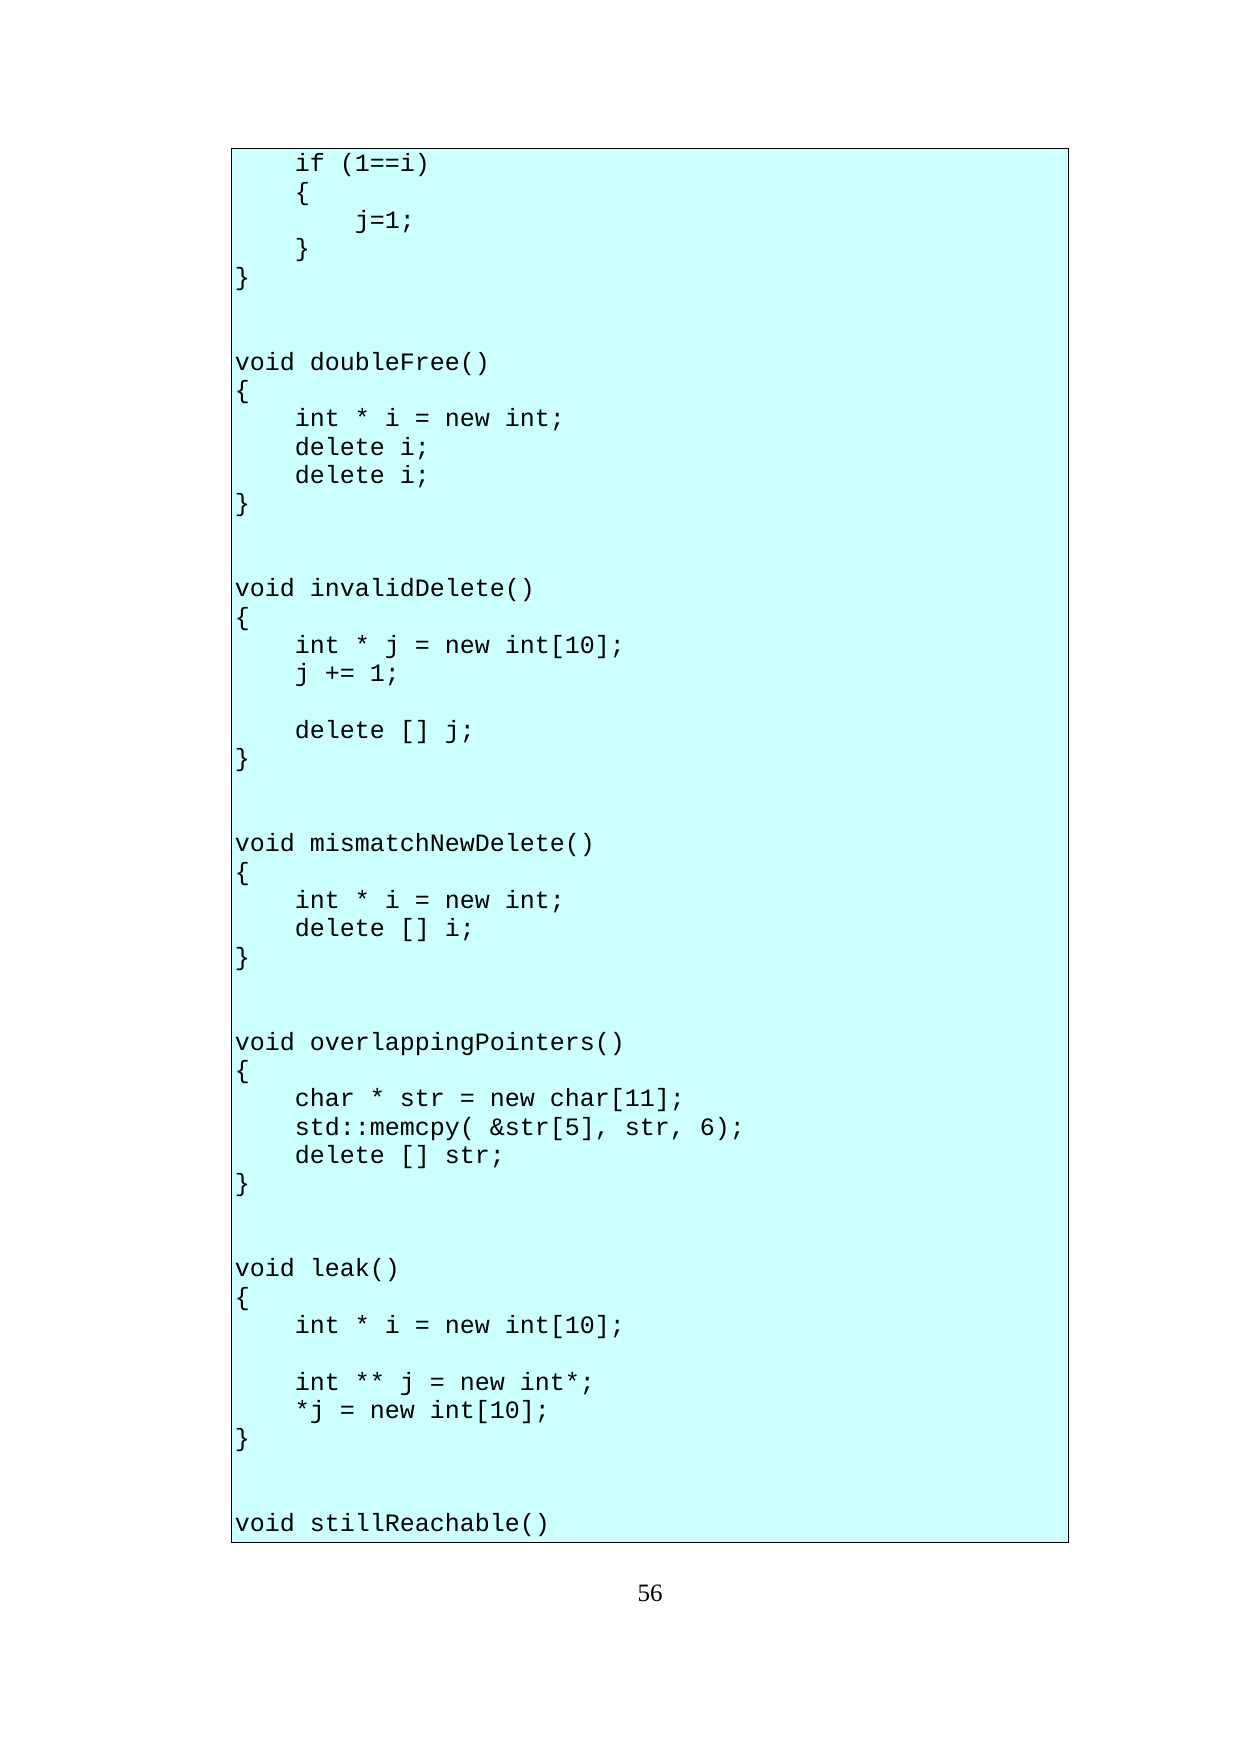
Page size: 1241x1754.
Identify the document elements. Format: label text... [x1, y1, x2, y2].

text if (1==i) { j=1; } } void doubleFree() { int * i = new int; delete i; delete i; } void invalidDelete() { int * j = new int[10]; j += 1; delete [] j; } void mismatchNewDelete() { int * i = new int; delete [] i; } void overlappingPointers() { char * str = new char[11]; std::memcpy( &str[5], str, 6); delete [] str; } void leak() { int * i = new int[10]; int ** j = new int*; *j = new int[10]; } void stillReachable() [232, 149, 1068, 1542]
